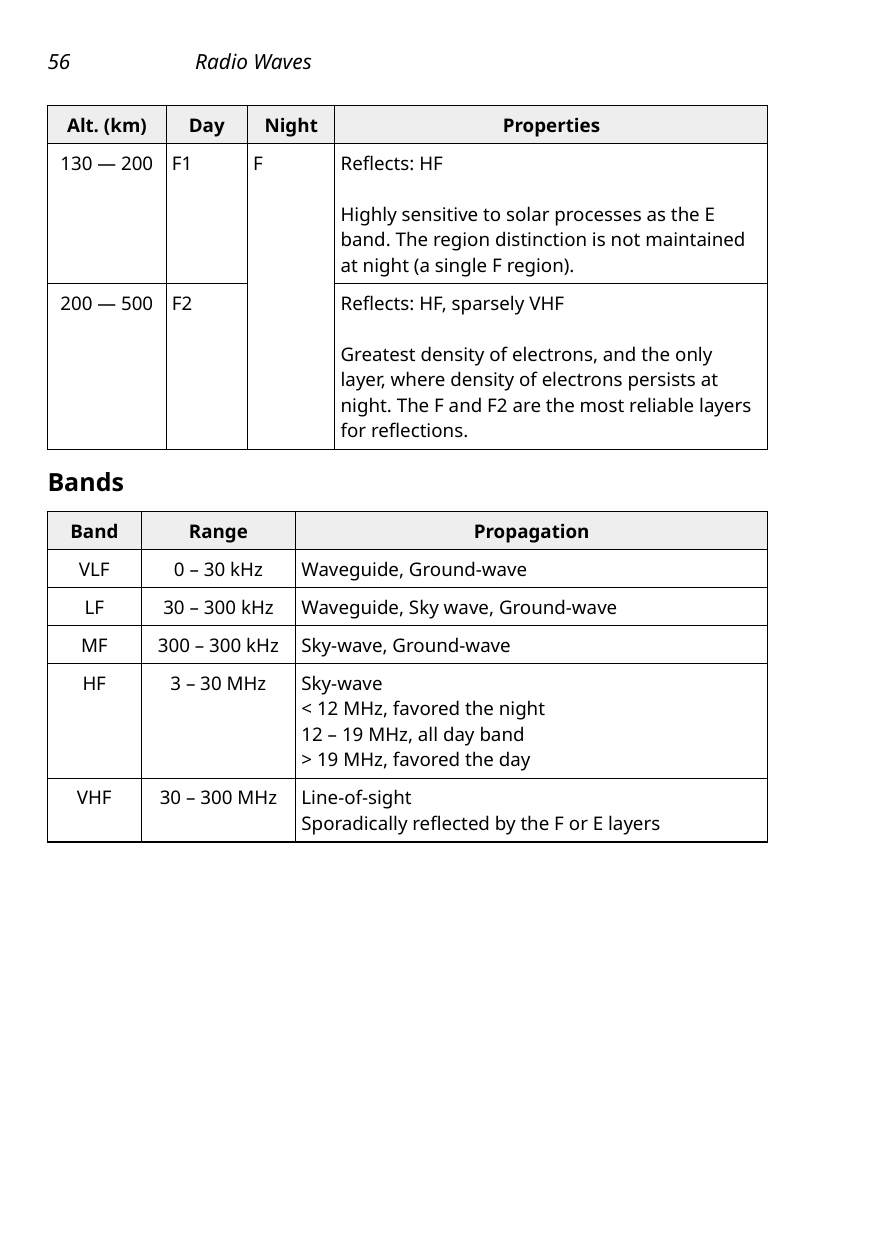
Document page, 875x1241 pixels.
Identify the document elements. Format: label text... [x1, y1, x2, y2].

table_cell Waveguide, Ground-wave [296, 550, 767, 587]
table_cell Waveguide, Sky wave, Ground-wave [296, 588, 767, 625]
table_cell Sky-wave, Ground-wave [296, 626, 767, 663]
table_header Range [142, 512, 295, 549]
table_cell LF [48, 588, 141, 625]
table_cell MF [48, 626, 141, 663]
table_cell 30 – 300 MHz [142, 779, 295, 841]
table_header Day [167, 106, 247, 143]
table_cell Sky-wave < 12 MHz, favored the night 12 – 19 MHz, all day band > 19 MHz, favored the day [296, 664, 767, 778]
table_cell 200 — 500 [48, 284, 166, 449]
table_cell Line-of-sight Sporadically reflected by the F or E layers [296, 779, 767, 841]
table_cell 30 – 300 kHz [142, 588, 295, 625]
table_cell 0 – 30 kHz [142, 550, 295, 587]
table_cell F [248, 144, 334, 449]
table_cell Reflects: HF Highly sensitive to solar processes as the E band. The region distinction is not maintained at night (a single F region). [335, 144, 767, 283]
table_cell 300 – 300 kHz [142, 626, 295, 663]
table_cell F1 [167, 144, 247, 283]
table_header Band [48, 512, 141, 549]
table_header Night [248, 106, 334, 143]
table_header Alt. (km) [48, 106, 166, 143]
table_header Properties [335, 106, 767, 143]
table_cell 130 — 200 [48, 144, 166, 283]
table_cell VHF [48, 779, 141, 841]
subtitle Bands [47, 464, 768, 499]
table_cell Reflects: HF, sparsely VHF Greatest density of electrons, and the only layer, where density of electrons persists at night. The F and F2 are the most reliable layers for reflections. [335, 284, 767, 449]
table_cell 3 – 30 MHz [142, 664, 295, 778]
table_cell F2 [167, 284, 247, 449]
table_cell HF [48, 664, 141, 778]
table_header Propagation [296, 512, 767, 549]
table_cell VLF [48, 550, 141, 587]
